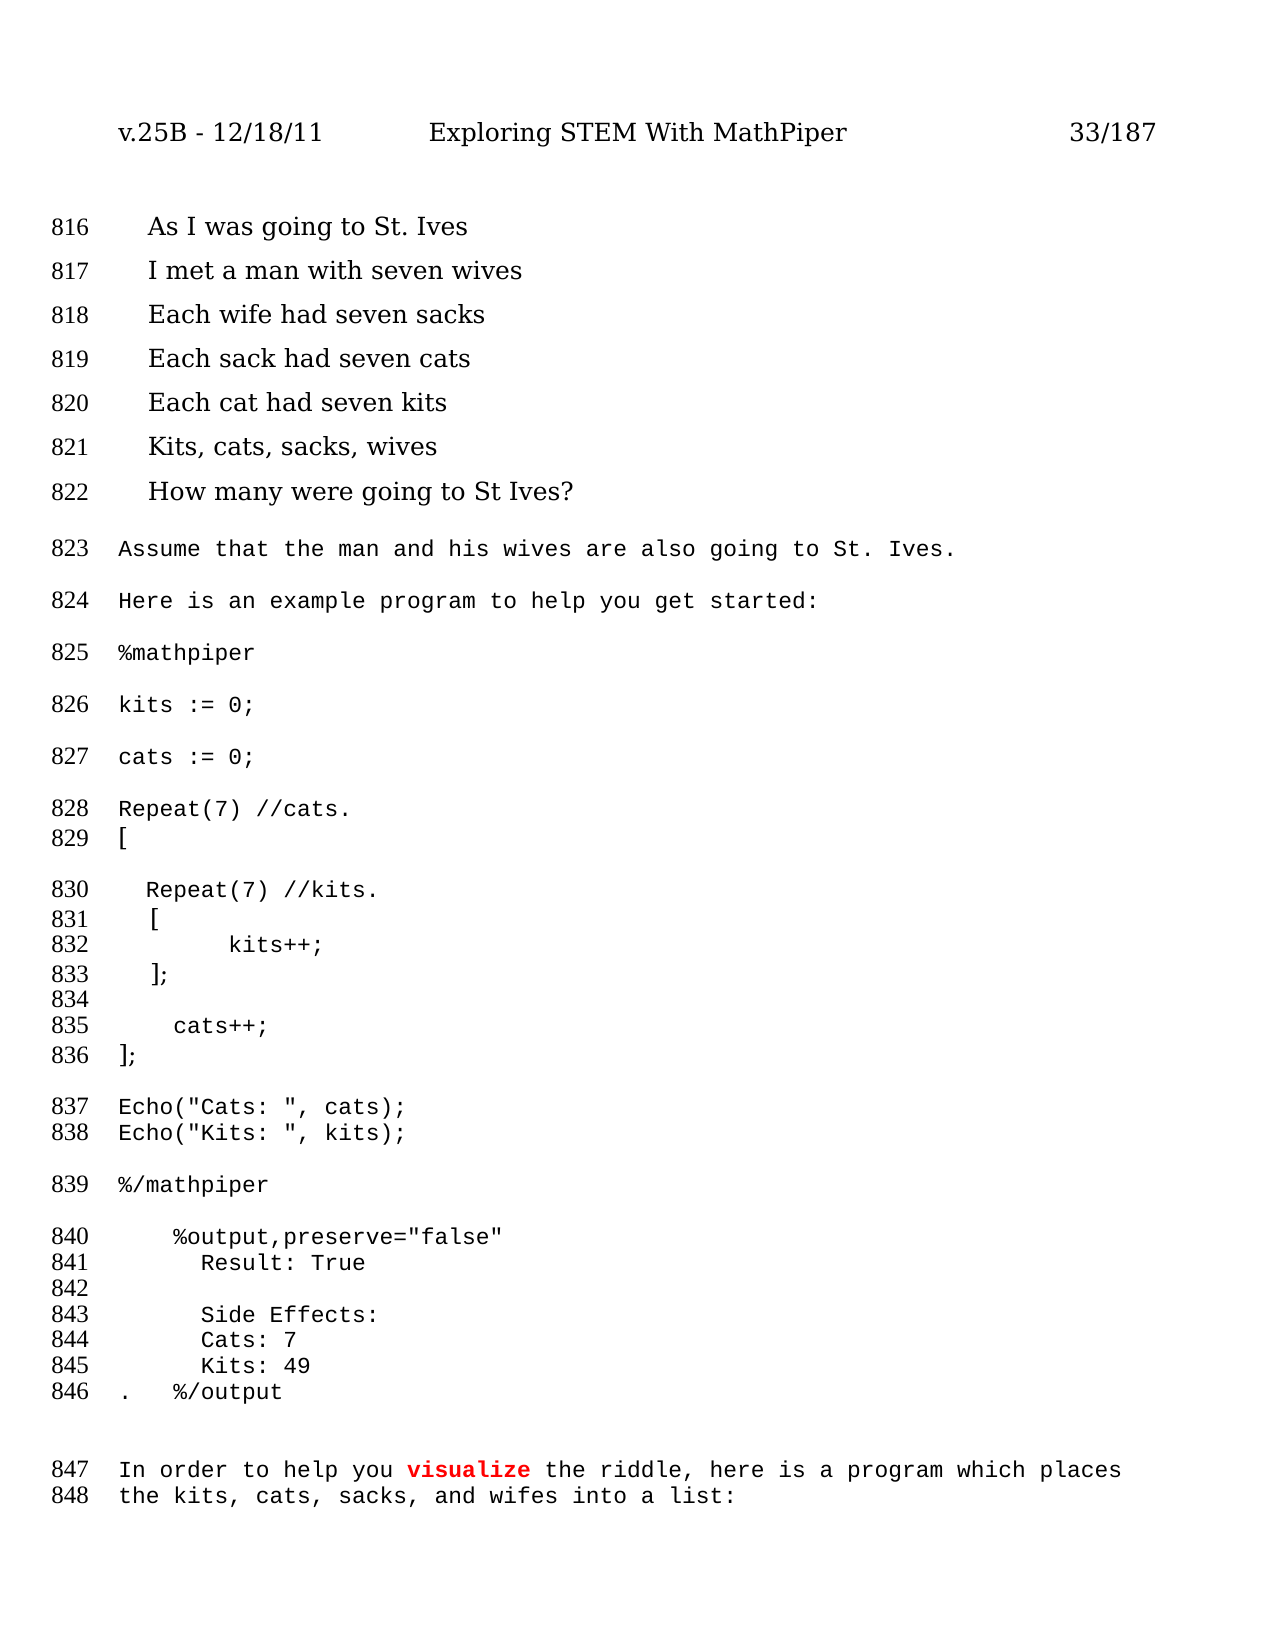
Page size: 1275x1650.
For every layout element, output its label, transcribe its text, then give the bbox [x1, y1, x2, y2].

text Cats: 7 [118, 1329, 1157, 1355]
text %output,preserve="false" [118, 1225, 1157, 1251]
text In order to help you visualize the riddle, here is a program which places the kits, cats, sacks, and wifes into a list: [118, 1458, 1157, 1510]
text %/mathpiper [118, 1173, 1157, 1199]
text I met a man with seven wives [148, 256, 1157, 285]
text ]; [118, 959, 1157, 988]
text Here is an example program to help you get started: [118, 590, 1157, 616]
text Echo("Kits: ", kits); [118, 1121, 1157, 1147]
text Each wife had seven sacks [148, 300, 1157, 329]
text Kits: 49 [118, 1355, 1157, 1381]
text Result: True [118, 1251, 1157, 1277]
text How many were going to St Ives? [148, 477, 1157, 506]
text . %/output [118, 1381, 1157, 1407]
text As I was going to St. Ives [148, 212, 1157, 241]
text cats++; [118, 1014, 1157, 1040]
text Assume that the man and his wives are also going to St. Ives. [118, 538, 1157, 564]
text kits++; [118, 933, 1157, 959]
text Each cat had seven kits [148, 388, 1157, 417]
text cats := 0; [118, 745, 1157, 771]
text ]; [118, 1040, 1157, 1069]
text Repeat(7) //kits. [118, 878, 1157, 904]
text %mathpiper [118, 642, 1157, 667]
text [ [118, 904, 1157, 933]
text Kits, cats, sacks, wives [148, 432, 1157, 462]
text Repeat(7) //cats. [118, 797, 1157, 823]
text Side Effects: [118, 1303, 1157, 1329]
text Echo("Cats: ", cats); [118, 1095, 1157, 1121]
text [ [118, 823, 1157, 852]
text Each sack had seven cats [148, 344, 1157, 373]
text kits := 0; [118, 693, 1157, 719]
